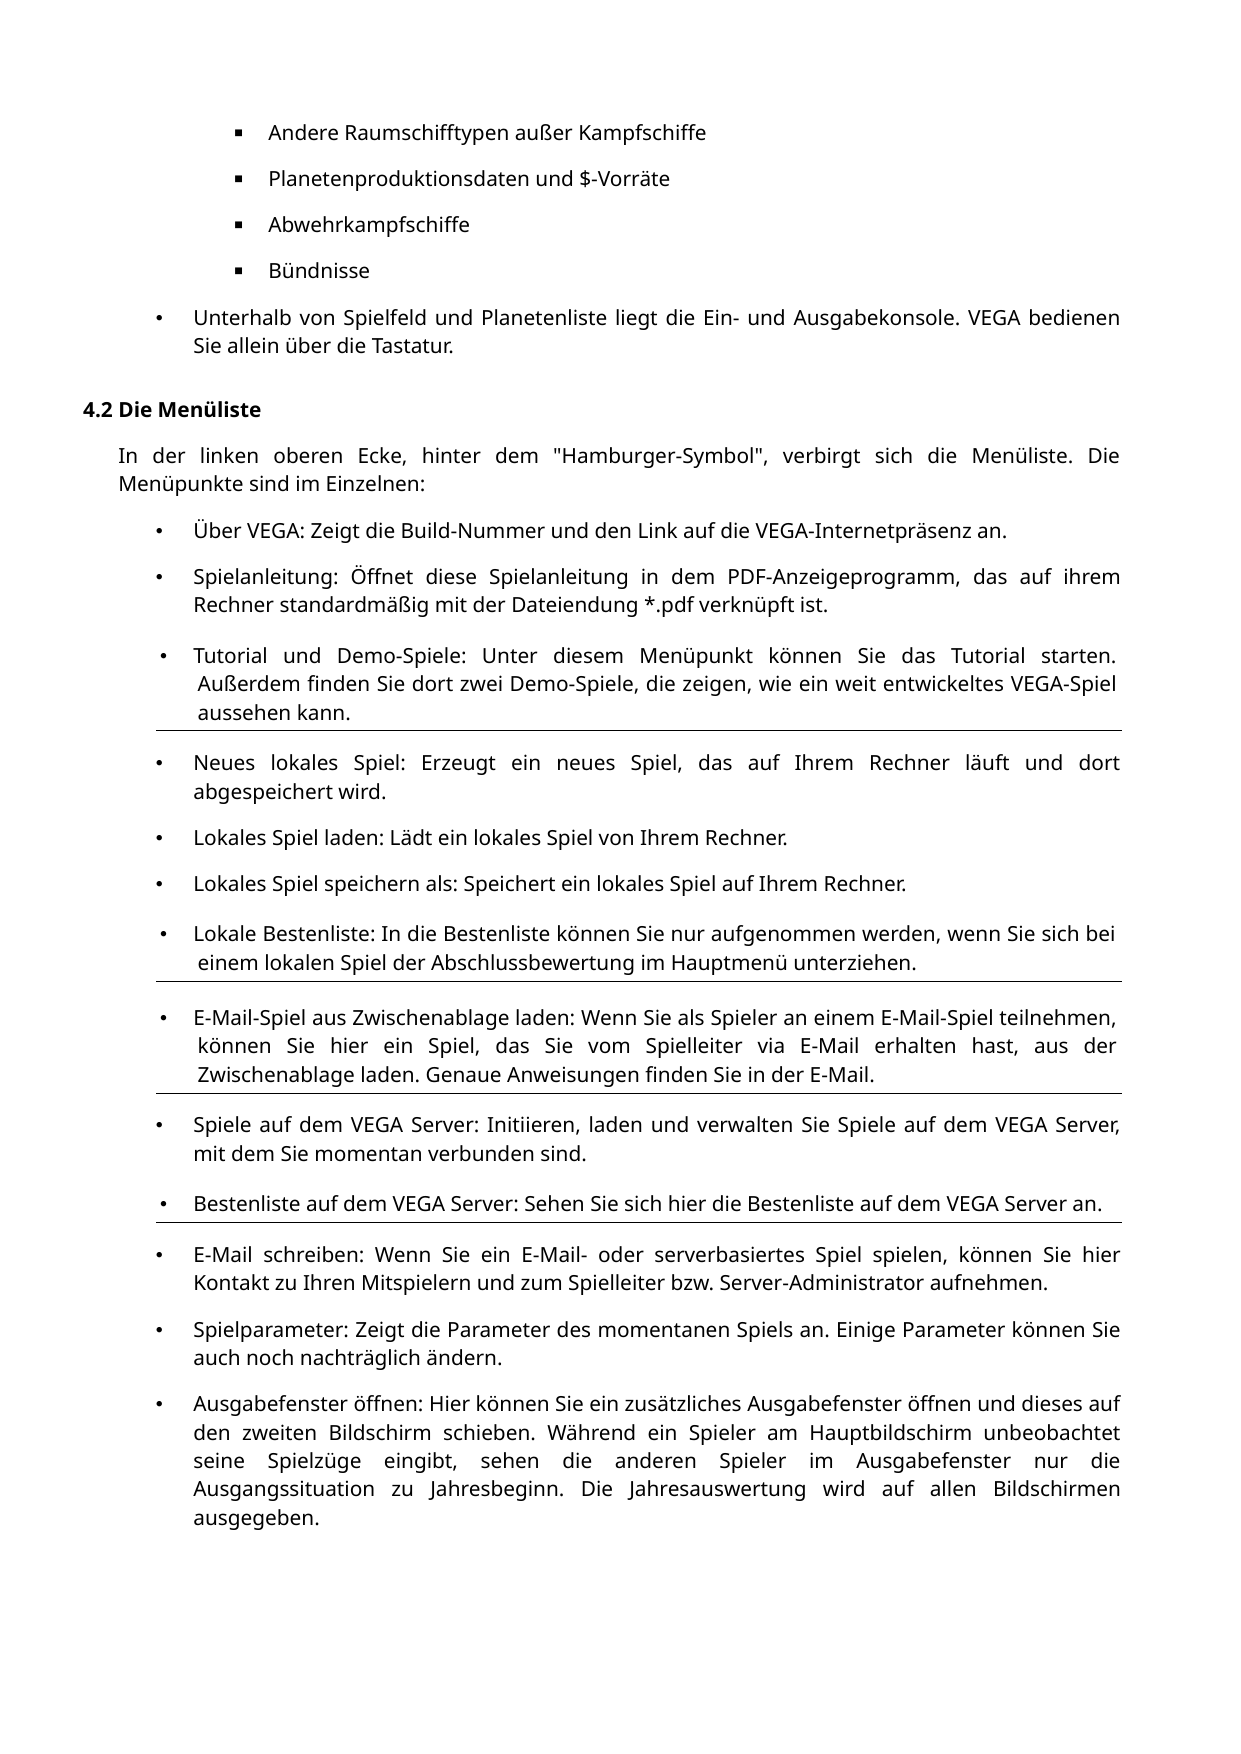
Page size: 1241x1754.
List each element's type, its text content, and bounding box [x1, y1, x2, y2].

list Abwehrkampfschiffe [231, 210, 1122, 239]
list Lokales Spiel laden: Lädt ein lokales Spiel von Ihrem Rechner. [156, 823, 1122, 851]
list E-Mail schreiben: Wenn Sie ein E-Mail- oder serverbasiertes Spiel spielen, können Sie hier Kontakt zu Ihren Mitspielern und zum Spielleiter bzw. Server-Administrator aufnehmen. [156, 1240, 1122, 1297]
list Über VEGA: Zeigt die Build-Nummer und den Link auf die VEGA-Internetpräsenz an. [156, 516, 1122, 544]
list Unterhalb von Spielfeld und Planetenliste liegt die Ein- und Ausgabekonsole. VEGA bedienen Sie allein über die Tastatur. [156, 303, 1122, 359]
list Andere Raumschifftypen außer Kampfschiffe [231, 118, 1122, 147]
list Planetenproduktionsdaten und $-Vorräte [231, 164, 1122, 193]
list E-Mail-Spiel aus Zwischenablage laden: Wenn Sie als Spieler an einem E-Mail-Spiel teilnehmen, können Sie hier ein Spiel, das Sie vom Spielleiter via E-Mail erhalten hast, aus der Zwischenablage laden. Genaue Anweisungen finden Sie in der E-Mail. [156, 999, 1122, 1093]
list Spielanleitung: Öffnet diese Spielanleitung in dem PDF-Anzeigeprogramm, das auf ihrem Rechner standardmäßig mit der Dateiendung *.pdf verknüpft ist. [156, 562, 1122, 619]
list Tutorial und Demo-Spiele: Unter diesem Menüpunkt können Sie das Tutorial starten. Außerdem finden Sie dort zwei Demo-Spiele, die zeigen, wie ein weit entwickeltes VEGA-Spiel aussehen kann. [156, 636, 1122, 730]
list Spielparameter: Zeigt die Parameter des momentanen Spiels an. Einige Parameter können Sie auch noch nachträglich ändern. [156, 1315, 1122, 1372]
list Ausgabefenster öffnen: Hier können Sie ein zusätzliches Ausgabefenster öffnen und dieses auf den zweiten Bildschirm schieben. Während ein Spieler am Hauptbildschirm unbeobachtet seine Spielzüge eingibt, sehen die anderen Spieler im Ausgabefenster nur die Ausgangssituation zu Jahresbeginn. Die Jahresauswertung wird auf allen Bildschirmen ausgegeben. [156, 1389, 1122, 1531]
list Lokale Bestenliste: In die Bestenliste können Sie nur aufgenommen werden, wenn Sie sich bei einem lokalen Spiel der Abschlussbewertung im Hauptmenü unterziehen. [156, 915, 1122, 981]
subtitle Die Menüliste [118, 395, 1122, 423]
list Neues lokales Spiel: Erzeugt ein neues Spiel, das auf Ihrem Rechner läuft und dort abgespeichert wird. [156, 748, 1122, 805]
list Bündnisse [231, 257, 1122, 285]
list Lokales Spiel speichern als: Speichert ein lokales Spiel auf Ihrem Rechner. [156, 869, 1122, 897]
list Bestenliste auf dem VEGA Server: Sehen Sie sich hier die Bestenliste auf dem VEGA Server an. [156, 1185, 1122, 1222]
text In der linken oberen Ecke, hinter dem "Hamburger-Symbol", verbirgt sich die Menüliste. Die Menüpunkte sind im Einzelnen: [118, 441, 1122, 498]
list Spiele auf dem VEGA Server: Initiieren, laden und verwalten Sie Spiele auf dem VEGA Server, mit dem Sie momentan verbunden sind. [156, 1111, 1122, 1167]
